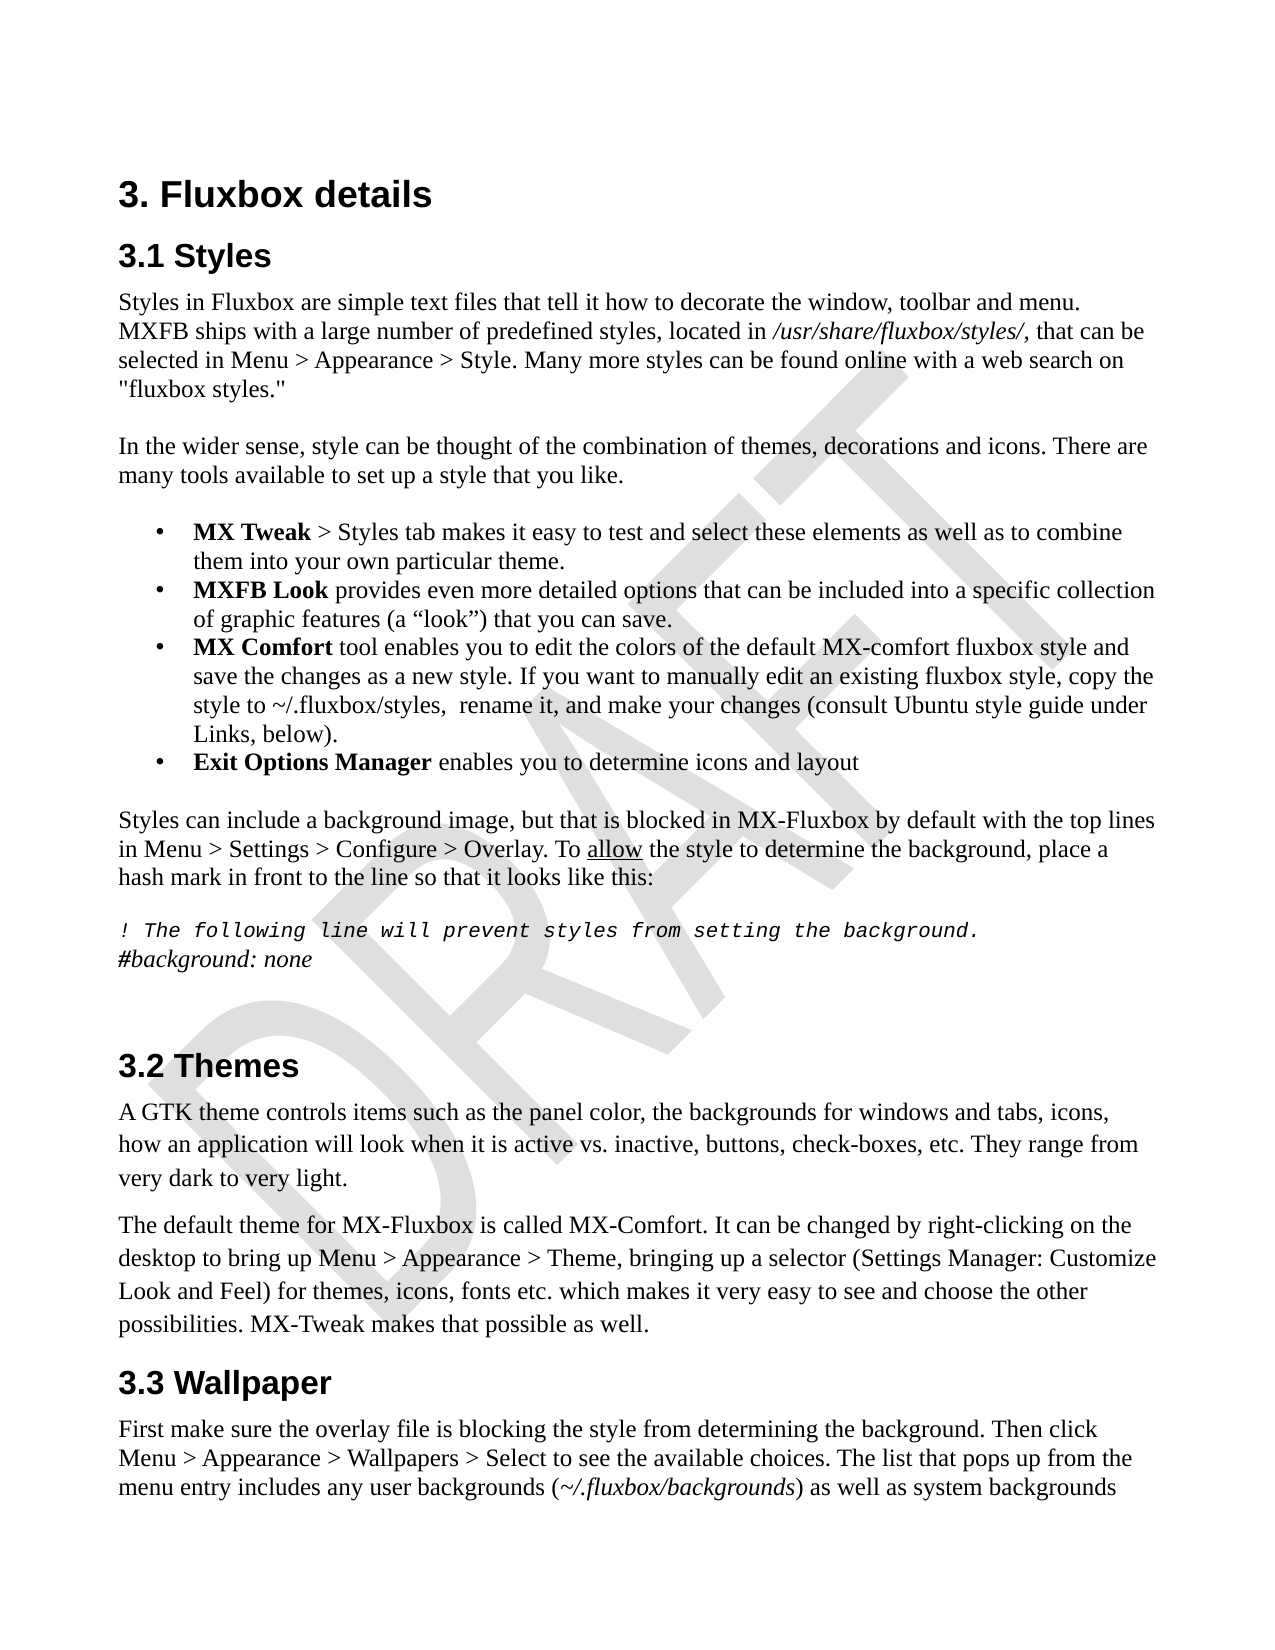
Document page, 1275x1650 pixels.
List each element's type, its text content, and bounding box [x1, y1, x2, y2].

subtitle 3.3 Wallpaper [118, 1363, 1157, 1402]
text The default theme for MX-Fluxbox is called MX-Comfort. It can be changed by right-clicking on the desktop to bring up Menu > Appearance > Theme, bringing up a selector (Settings Manager: Customize Look and Feel) for themes, icons, fonts etc. which makes it very easy to see and choose the other possibilities. MX-Tweak makes that possible as well. [118, 1210, 1157, 1338]
list Exit Options Manager enables you to determine icons and layout [156, 747, 1157, 776]
list MX Comfort tool enables you to edit the colors of the default MX-comfort fluxbox style and save the changes as a new style. If you want to manually edit an existing fluxbox style, copy the style to ~/.fluxbox/styles, rename it, and make your changes (consult Ubuntu style guide under Links, below). [156, 632, 1157, 747]
subtitle 3. Fluxbox details [118, 173, 1157, 216]
text In the wider sense, style can be thought of the combination of themes, decorations and icons. There are many tools available to set up a style that you like. [118, 431, 1157, 489]
subtitle 3.2 Themes [118, 1046, 1157, 1084]
text First make sure the overlay file is blocking the style from determining the background. Then click Menu > Appearance > Wallpapers > Select to see the available choices. The list that pops up from the menu entry includes any user backgrounds (~/.fluxbox/backgrounds) as well as system backgrounds [118, 1414, 1157, 1500]
text Styles can include a background image, but that is blocked in MX-Fluxbox by default with the top lines in Menu > Settings > Configure > Overlay. To allow the style to determine the background, place a hash mark in front to the line so that it looks like this: [118, 805, 1157, 891]
text A GTK theme controls items such as the panel color, the backgrounds for windows and tabs, icons, how an application will look when it is active vs. inactive, buttons, check-boxes, etc. They range from very dark to very light. [118, 1097, 1157, 1191]
text #background: none [118, 944, 1157, 972]
text Styles in Fluxbox are simple text files that tell it how to decorate the window, toolbar and menu. MXFB ships with a large number of predefined styles, located in /usr/share/fluxbox/styles/, that can be selected in Menu > Appearance > Style. Many more styles can be found online with a web search on "fluxbox styles." [118, 287, 1157, 402]
list MXFB Look provides even more detailed options that can be included into a specific collection of graphic features (a “look”) that you can save. [156, 575, 1157, 632]
text ! The following line will prevent styles from setting the background. [118, 920, 1157, 944]
list MX Tweak > Styles tab makes it easy to test and select these elements as well as to combine them into your own particular theme. [156, 517, 1157, 575]
subtitle 3.1 Styles [118, 237, 1157, 275]
